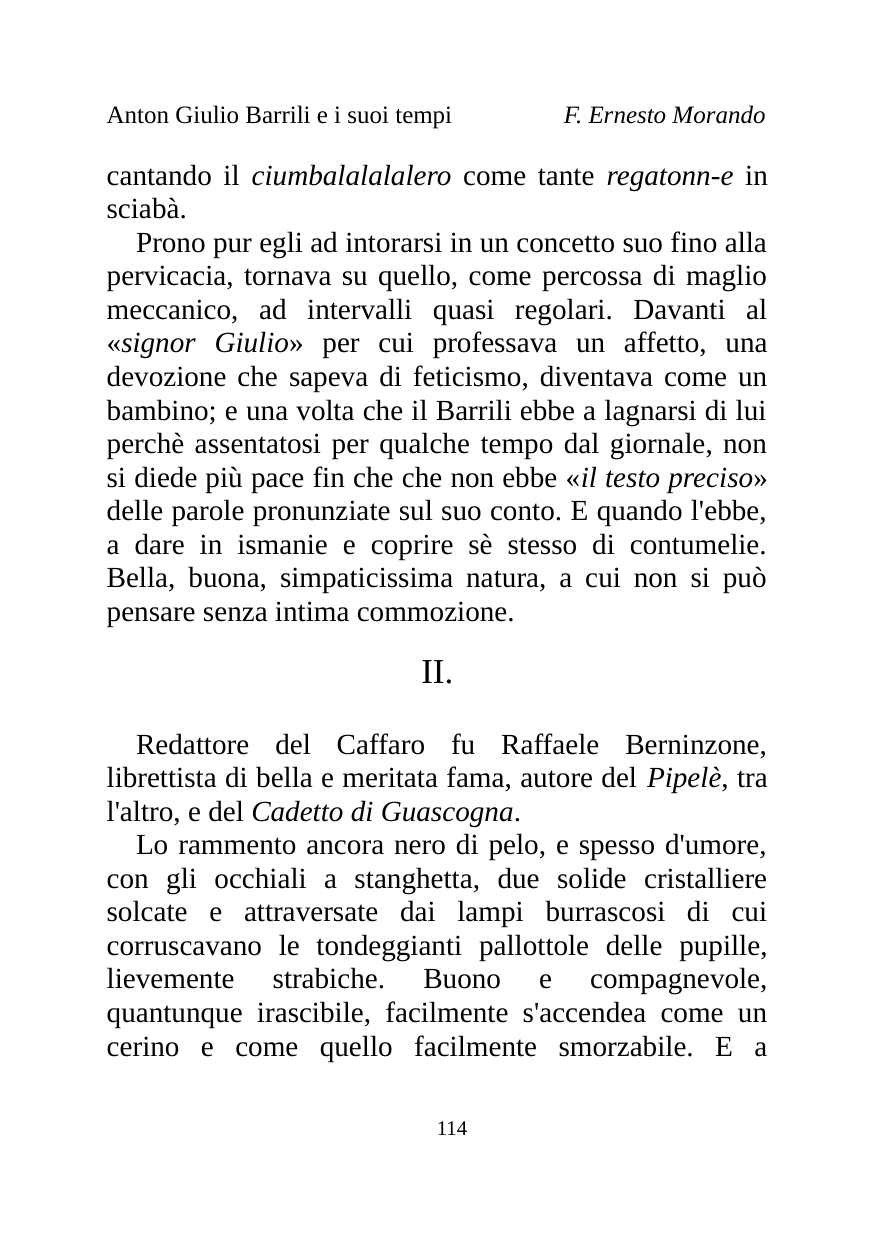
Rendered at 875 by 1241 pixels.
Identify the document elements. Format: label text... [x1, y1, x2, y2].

text Prono pur egli ad intorarsi in un concetto suo fino alla pervicacia, tornava su quello, come percossa di maglio meccanico, ad intervalli quasi regolari. Davanti al «signor Giulio» per cui professava un affetto, una devozione che sapeva di feticismo, diventava come un bambino; e una volta che il Barrili ebbe a lagnarsi di lui perchè assentatosi per qualche tempo dal giornale, non si diede più pace fin che che non ebbe «il testo preciso» delle parole pronunziate sul suo conto. E quando l'ebbe, a dare in ismanie e coprire sè stesso di contumelie. Bella, buona, simpaticissima natura, a cui non si può pensare senza intima commozione. [106, 225, 768, 627]
text cantando il ciumbalalalalero come tante regatonn-e in sciabà. [106, 158, 768, 225]
text Lo rammento ancora nero di pelo, e spesso d'umore, con gli occhiali a stanghetta, due solide cristalliere solcate e attraversate dai lampi burrascosi di cui corruscavano le tondeggianti pallottole delle pupille, lievemente strabiche. Buono e compagnevole, quantunque irascibile, facilmente s'accendea come un cerino e come quello facilmente smorzabile. E a [106, 827, 768, 1062]
text Redattore del Caffaro fu Raffaele Berninzone, librettista di bella e meritata fama, autore del Pipelè, tra l'altro, e del Cadetto di Guascogna. [106, 727, 768, 827]
subtitle II. [106, 651, 768, 691]
